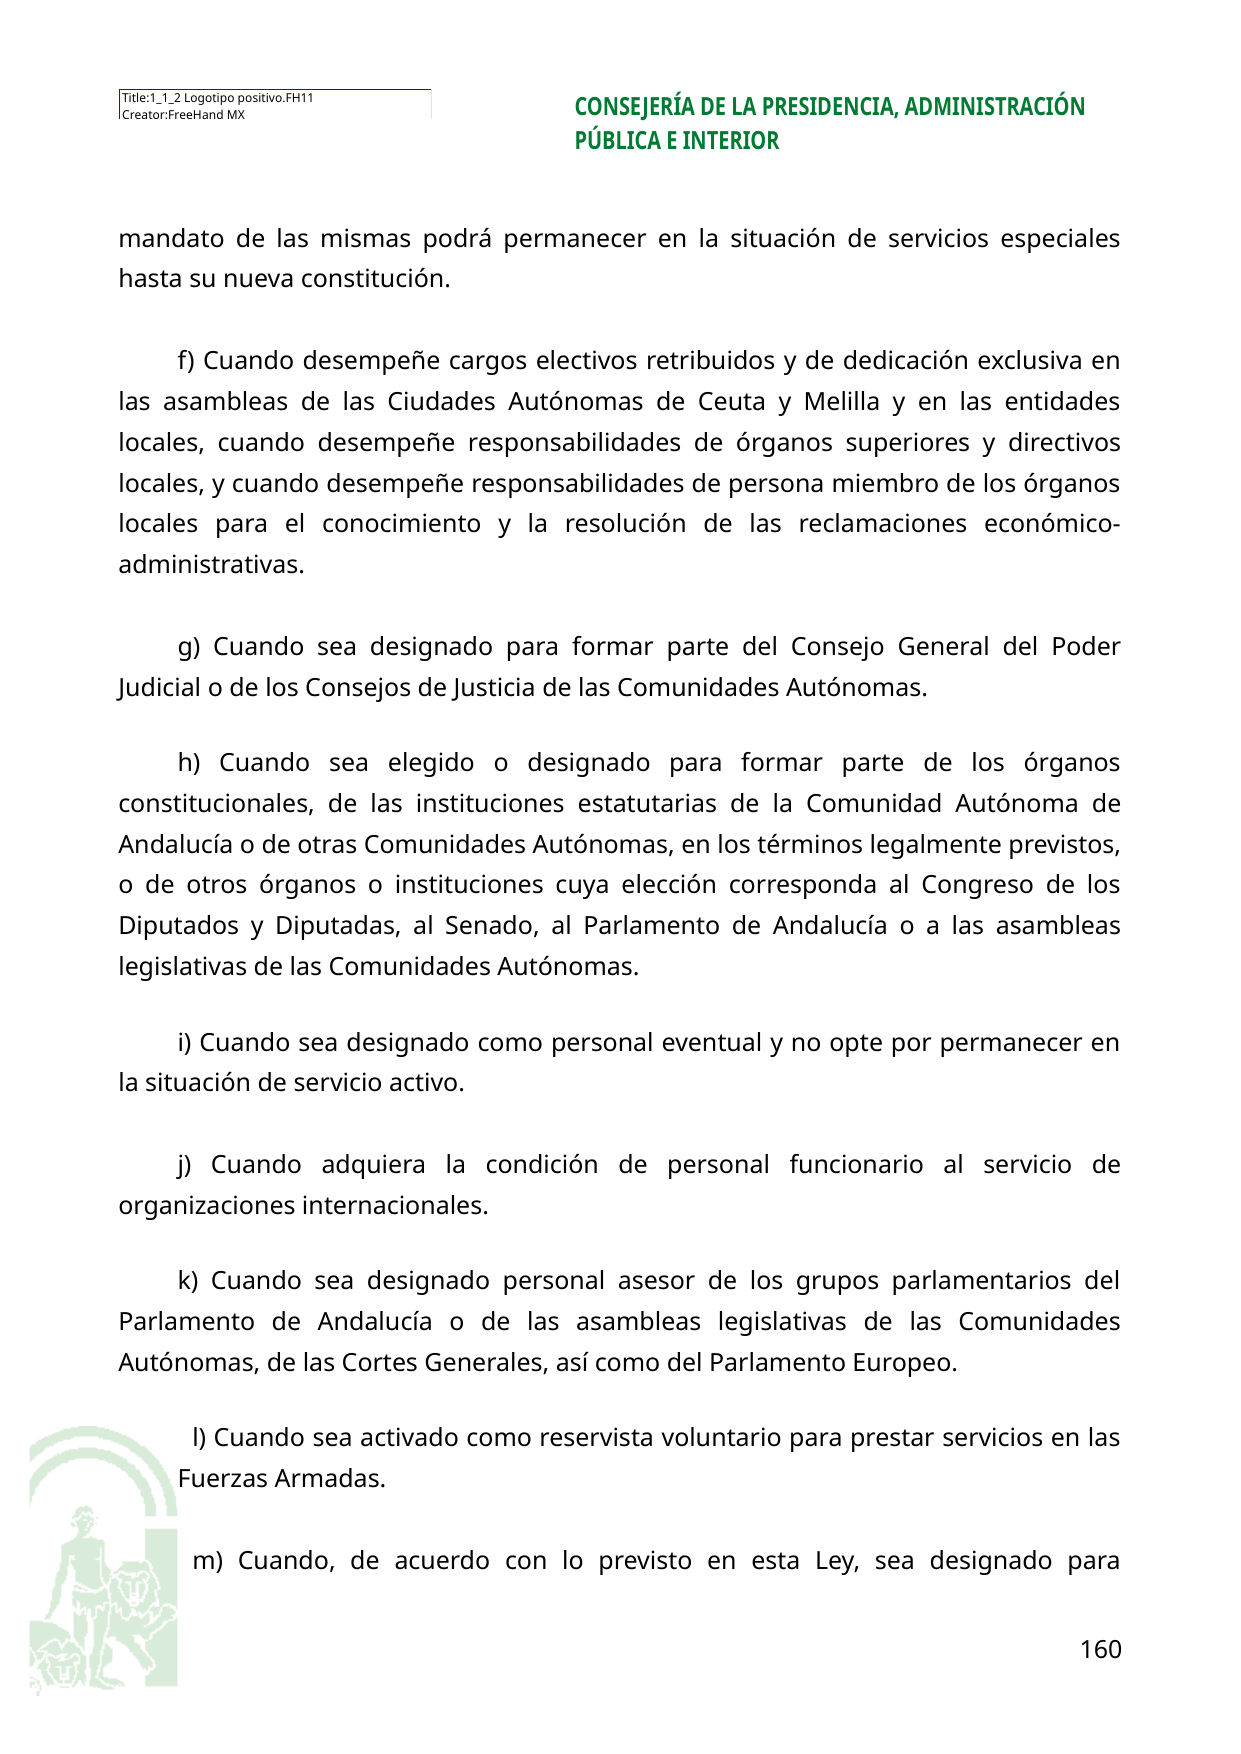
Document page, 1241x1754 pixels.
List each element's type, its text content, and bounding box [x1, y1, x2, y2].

text l) Cuando sea activado como reservista voluntario para prestar servicios en las Fuerzas Armadas. [118, 1420, 1122, 1495]
text j) Cuando adquiera la condición de personal funcionario al servicio de organizaciones internacionales. [118, 1147, 1122, 1222]
text g) Cuando sea designado para formar parte del Consejo General del Poder Judicial o de los Consejos de Justicia de las Comunidades Autónomas. [118, 628, 1122, 703]
text m) Cuando, de acuerdo con lo previsto en esta Ley, sea designado para [178, 1542, 1122, 1576]
text mandato de las mismas podrá permanecer en la situación de servicios especiales hasta su nueva constitución. [118, 220, 1122, 295]
picture [29, 1426, 178, 1696]
text f) Cuando desempeñe cargos electivos retribuidos y de dedicación exclusiva en las asambleas de las Ciudades Autónomas de Ceuta y Melilla y en las entidades locales, cuando desempeñe responsabilidades de órganos superiores y directivos locales, y cuando desempeñe responsabilidades de persona miembro de los órganos locales para el conocimiento y la resolución de las reclamaciones económico-administrativas. [118, 343, 1122, 581]
text h) Cuando sea elegido o designado para formar parte de los órganos constitucionales, de las instituciones estatutarias de la Comunidad Autónoma de Andalucía o de otras Comunidades Autónomas, en los términos legalmente previstos, o de otros órganos o instituciones cuya elección corresponda al Congreso de los Diputados y Diputadas, al Senado, al Parlamento de Andalucía o a las asambleas legislativas de las Comunidades Autónomas. [118, 745, 1122, 983]
text k) Cuando sea designado personal asesor de los grupos parlamentarios del Parlamento de Andalucía o de las asambleas legislativas de las Comunidades Autónomas, de las Cortes Generales, así como del Parlamento Europeo. [118, 1263, 1122, 1378]
text i) Cuando sea designado como personal eventual y no opte por permanecer en la situación de servicio activo. [118, 1024, 1122, 1099]
